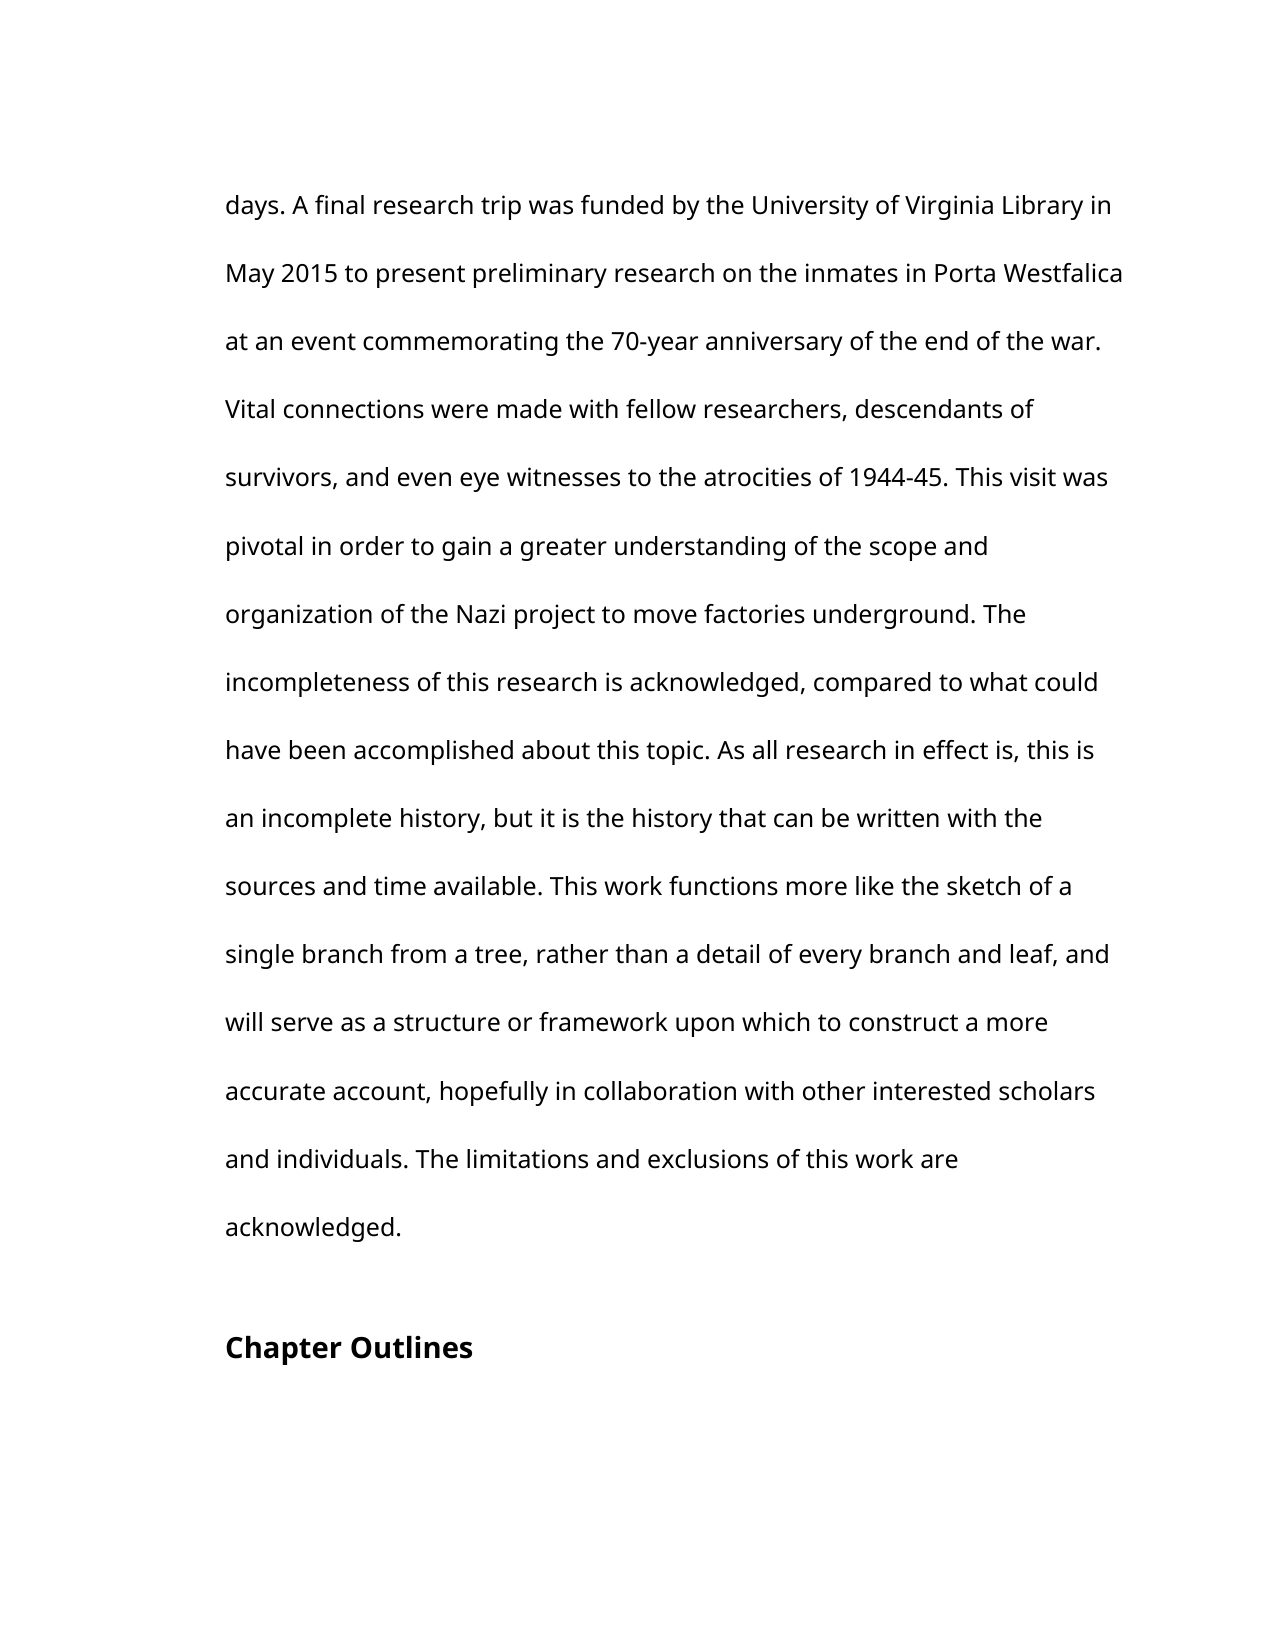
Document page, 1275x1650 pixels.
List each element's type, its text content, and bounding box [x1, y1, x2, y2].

text days. A final research trip was funded by the University of Virginia Library in May 2015 to present preliminary research on the inmates in Porta Westfalica at an event commemorating the 70-year anniversary of the end of the war. Vital connections were made with fellow researchers, descendants of survivors, and even eye witnesses to the atrocities of 1944-45. This visit was pivotal in order to gain a greater understanding of the scope and organization of the Nazi project to move factories underground. The incompleteness of this research is acknowledged, compared to what could have been accomplished about this topic. As all research in effect is, this is an incomplete history, but it is the history that can be written with the sources and time available. This work functions more like the sketch of a single branch from a tree, rather than a detail of every branch and leaf, and will serve as a structure or framework upon which to construct a more accurate account, hopefully in collaboration with other interested scholars and individuals. The limitations and exclusions of this work are acknowledged. [225, 187, 1125, 1243]
text Chapter Outlines [225, 1327, 1125, 1367]
